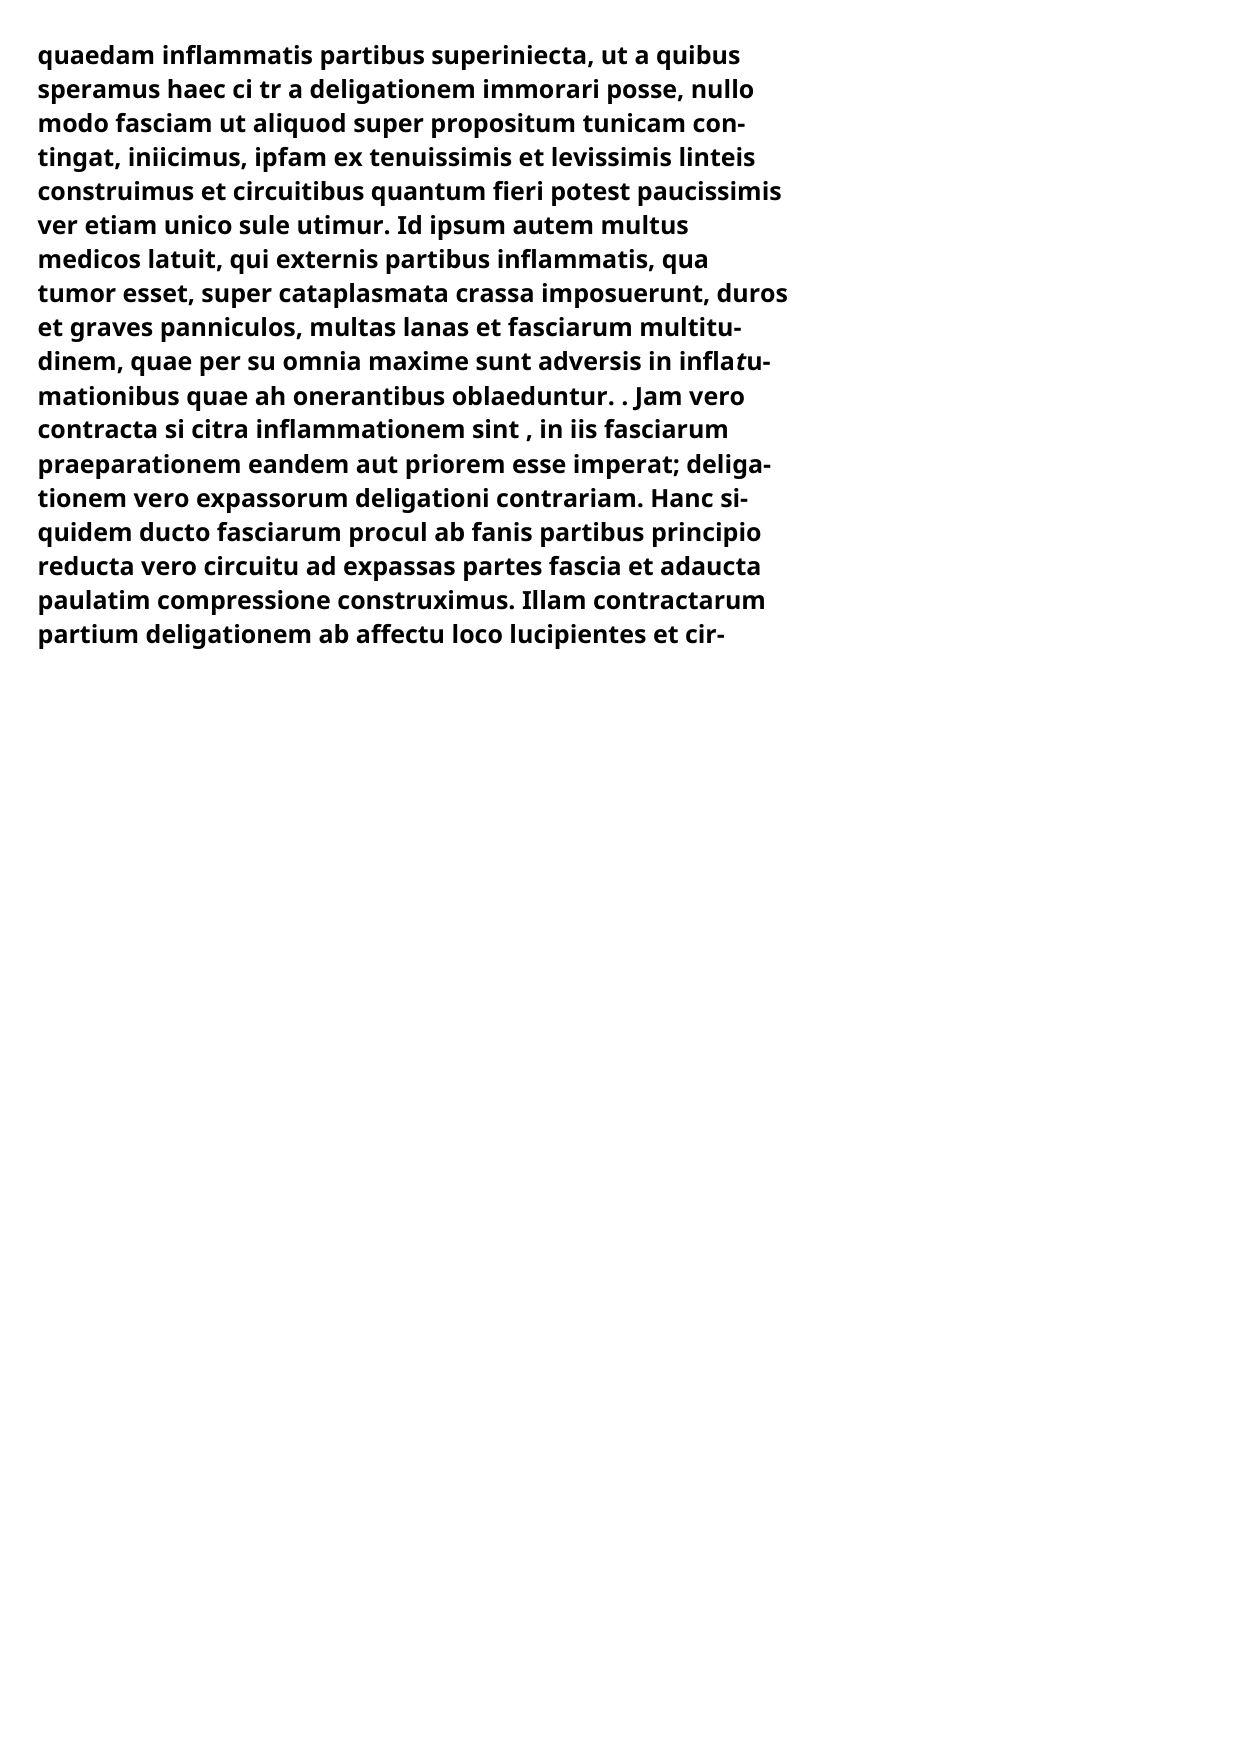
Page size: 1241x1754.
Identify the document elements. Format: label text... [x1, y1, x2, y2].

text quaedam inflammatis partibus superiniecta, ut a quibus speramus haec ci tr a deligationem immorari posse, nullo modo fasciam ut aliquod super propositum tunicam con- tingat, iniicimus, ipfam ex tenuissimis et levissimis linteis construimus et circuitibus quantum fieri potest paucissimis ver etiam unico sule utimur. Id ipsum autem multus medicos latuit, qui externis partibus inflammatis, qua tumor esset, super cataplasmata crassa imposuerunt, duros et graves panniculos, multas lanas et fasciarum multitu- dinem, quae per su omnia maxime sunt adversis in inflatu- mationibus quae ah onerantibus oblaeduntur. . Jam vero contracta si citra inflammationem sint , in iis fasciarum praeparationem eandem aut priorem esse imperat; deliga- tionem vero expassorum deligationi contrariam. Hanc si- quidem ducto fasciarum procul ab fanis partibus principio reducta vero circuitu ad expassas partes fascia et adaucta paulatim compressione construximus. Illam contractarum partium deligationem ab affectu loco lucipientes et cir- [37, 37, 1203, 651]
